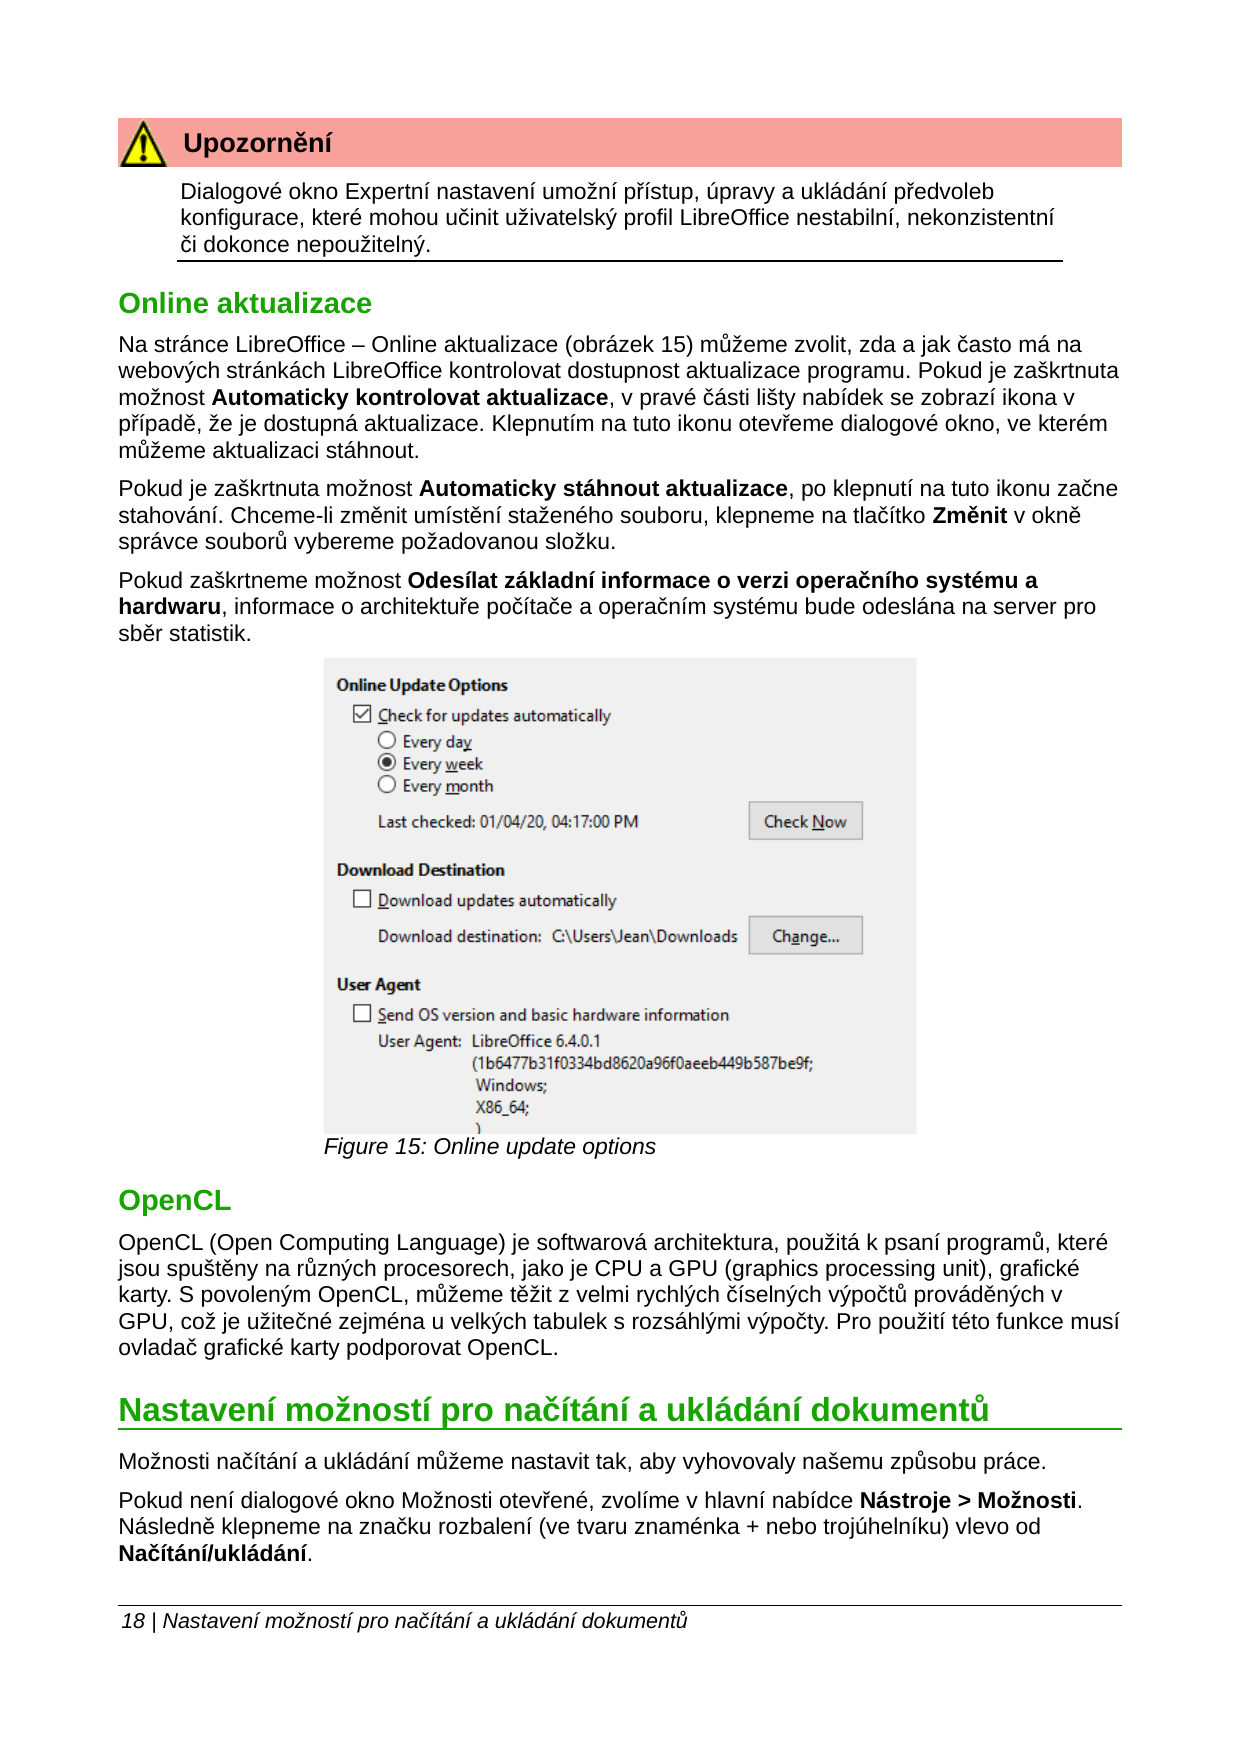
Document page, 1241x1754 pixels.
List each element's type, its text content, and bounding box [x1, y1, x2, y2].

text Na stránce LibreOffice – Online aktualizace (obrázek 15) můžeme zvolit, zda a jak často má na webových stránkách LibreOffice kontrolovat dostupnost aktualizace programu. Pokud je zaškrtnuta možnost Automaticky kontrolovat aktualizace, v pravé části lišty nabídek se zobrazí ikona v případě, že je dostupná aktualizace. Klepnutím na tuto ikonu otevřeme dialogové okno, ve kterém můžeme aktualizaci stáhnout. [118, 331, 1122, 463]
text Dialogové okno Expertní nastavení umožní přístup, úpravy a ukládání předvoleb konfigurace, které mohou učinit uživatelský profil LibreOffice nestabilní, nekonzistentní či dokonce nepoužitelný. [177, 175, 1063, 260]
subtitle Upozornění [118, 118, 1122, 167]
text Pokud zaškrtneme možnost Odesílat základní informace o verzi operačního systému a hardwaru, informace o architektuře počítače a operačním systému bude odeslána na server pro sběr statistik. [118, 567, 1122, 646]
text Možnosti načítání a ukládání můžeme nastavit tak, aby vyhovovaly našemu způsobu práce. [118, 1448, 1122, 1474]
text OpenCL (Open Computing Language) je softwarová architektura, použitá k psaní programů, které jsou spuštěny na různých procesorech, jako je CPU a GPU (graphics processing unit), grafické karty. S povoleným OpenCL, můžeme těžit z velmi rychlých číselných výpočtů prováděných v GPU, což je užitečné zejména u velkých tabulek s rozsáhlými výpočty. Pro použití této funkce musí ovladač grafické karty podporovat OpenCL. [118, 1229, 1122, 1360]
subtitle Nastavení možností pro načítání a ukládání dokumentů [118, 1390, 1122, 1428]
picture [323, 658, 917, 1134]
subtitle Online aktualizace [118, 286, 1122, 319]
picture [119, 119, 167, 167]
text Pokud není dialogové okno Možnosti otevřené, zvolíme v hlavní nabídce Nástroje > Možnosti. Následně klepneme na značku rozbalení (ve tvaru znaménka + nebo trojúhelníku) vlevo od Načítání/ukládání. [118, 1487, 1122, 1566]
text Pokud je zaškrtnuta možnost Automaticky stáhnout aktualizace, po klepnutí na tuto ikonu začne stahování. Chceme-li změnit umístění staženého souboru, klepneme na tlačítko Změnit v okně správce souborů vybereme požadovanou složku. [118, 475, 1122, 554]
text Figure 15: Online update options [323, 1134, 917, 1160]
subtitle OpenCL [118, 1183, 1122, 1217]
